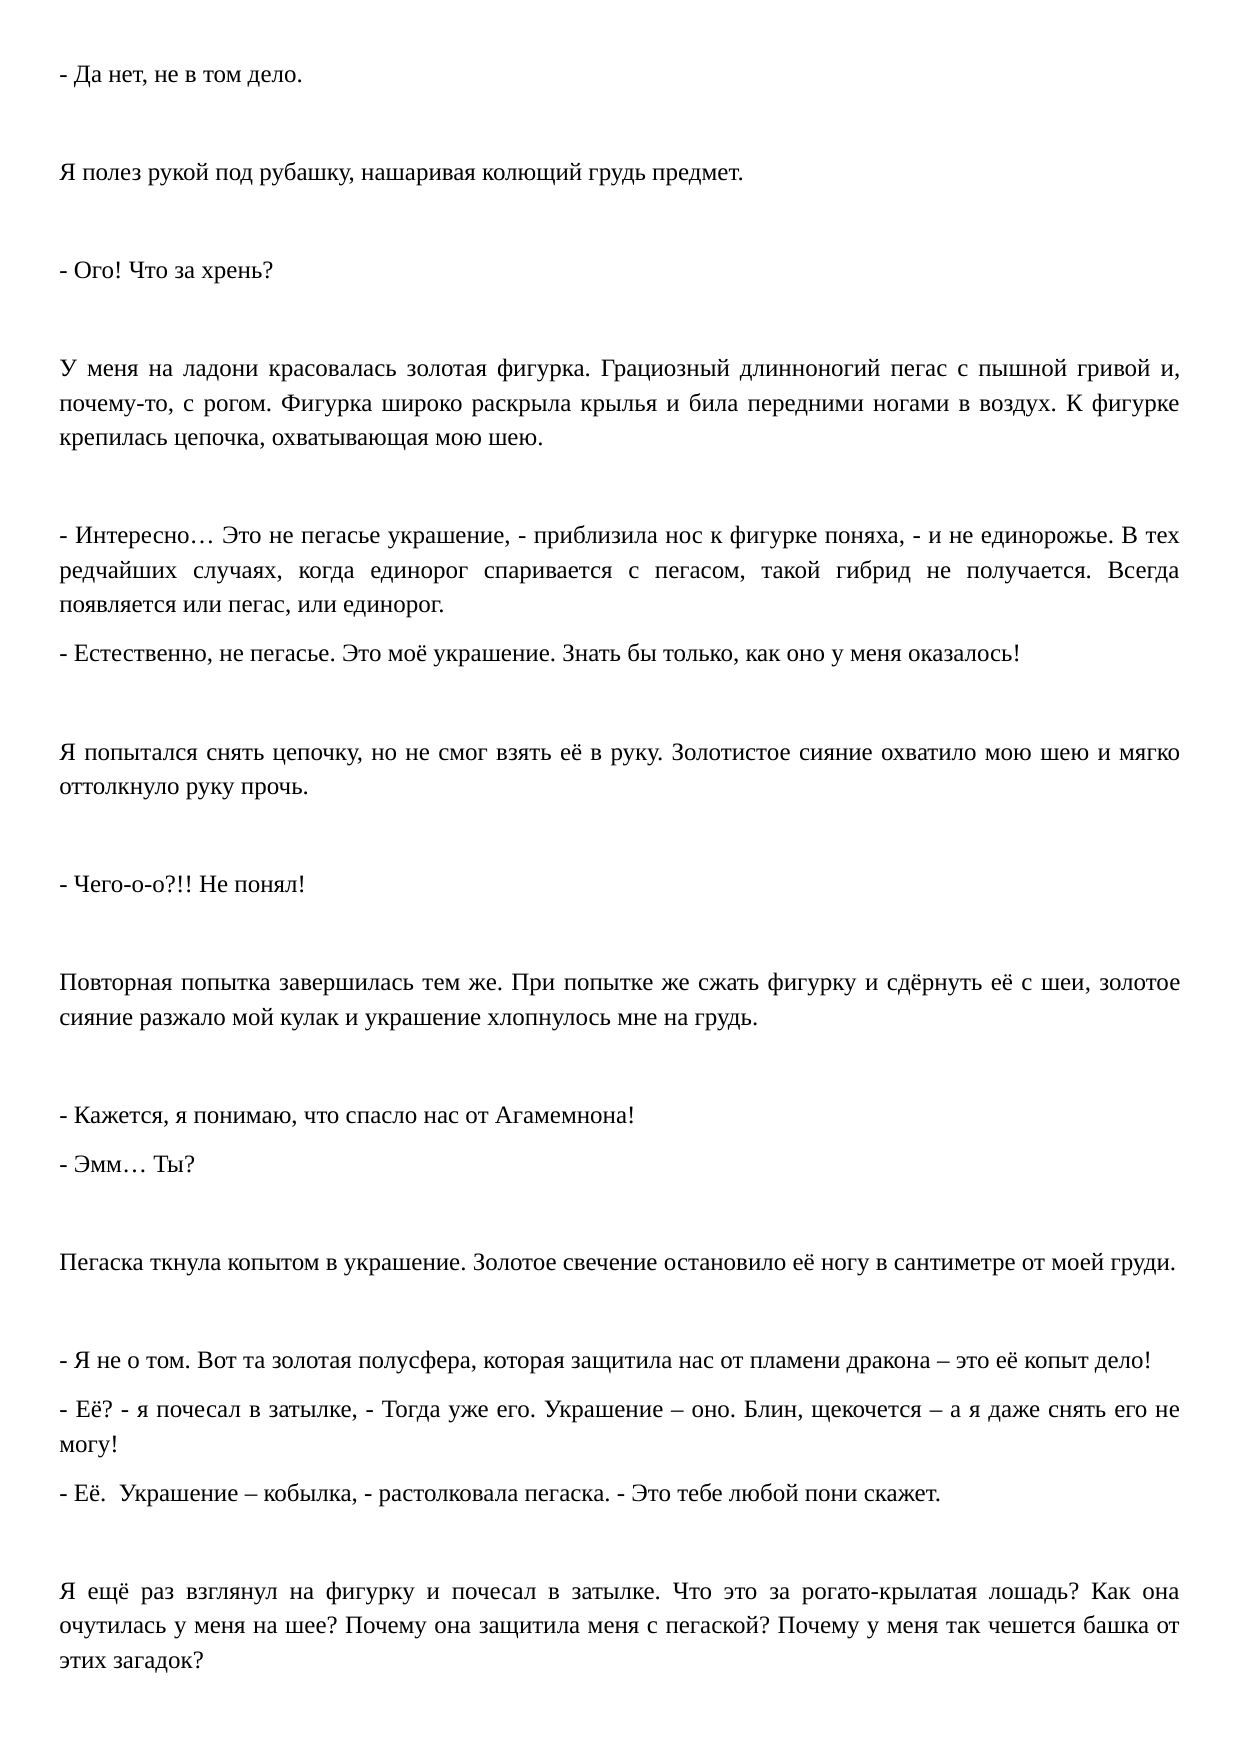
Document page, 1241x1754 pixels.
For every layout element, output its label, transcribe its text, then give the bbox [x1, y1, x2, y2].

text Я попытался снять цепочку, но не смог взять её в руку. Золотистое сияние охватило мою шею и мягко оттолкнуло руку прочь. [59, 737, 1181, 800]
text - Я не о том. Вот та золотая полусфера, которая защитила нас от пламени дракона – это её копыт дело! [59, 1345, 1181, 1374]
text Пегаска ткнула копытом в украшение. Золотое свечение остановило её ногу в сантиметре от моей груди. [59, 1247, 1181, 1276]
text Я ещё раз взглянул на фигурку и почесал в затылке. Что это за рогато-крылатая лошадь? Как она очутилась у меня на шее? Почему она защитила меня с пегаской? Почему у меня так чешется башка от этих загадок? [59, 1576, 1181, 1674]
text - Её? - я почесал в затылке, - Тогда уже его. Украшение – оно. Блин, щекочется – а я даже снять его не могу! [59, 1394, 1181, 1458]
text - Чего-о-о?!! Не понял! [59, 869, 1181, 898]
text У меня на ладони красовалась золотая фигурка. Грациозный длинноногий пегас с пышной гривой и, почему-то, с рогом. Фигурка широко раскрыла крылья и била передними ногами в воздух. К фигурке крепилась цепочка, охватывающая мою шею. [59, 353, 1181, 451]
text - Эмм… Ты? [59, 1149, 1181, 1178]
text - Интересно… Это не пегасье украшение, - приблизила нос к фигурке поняха, - и не единорожье. В тех редчайших случаях, когда единорог спаривается с пегасом, такой гибрид не получается. Всегда появляется или пегас, или единорог. [59, 521, 1181, 618]
text - Ого! Что за хрень? [59, 255, 1181, 284]
text Повторная попытка завершилась тем же. При попытке же сжать фигурку и сдёрнуть её с шеи, золотое сияние разжало мой кулак и украшение хлопнулось мне на грудь. [59, 967, 1181, 1031]
text - Кажется, я понимаю, что спасло нас от Агамемнона! [59, 1100, 1181, 1129]
text - Естественно, не пегасье. Это моё украшение. Знать бы только, как оно у меня оказалось! [59, 638, 1181, 667]
text - Её. Украшение – кобылка, - растолковала пегаска. - Это тебе любой пони скажет. [59, 1478, 1181, 1507]
text - Да нет, не в том дело. [59, 59, 1181, 88]
text Я полез рукой под рубашку, нашаривая колющий грудь предмет. [59, 157, 1181, 186]
